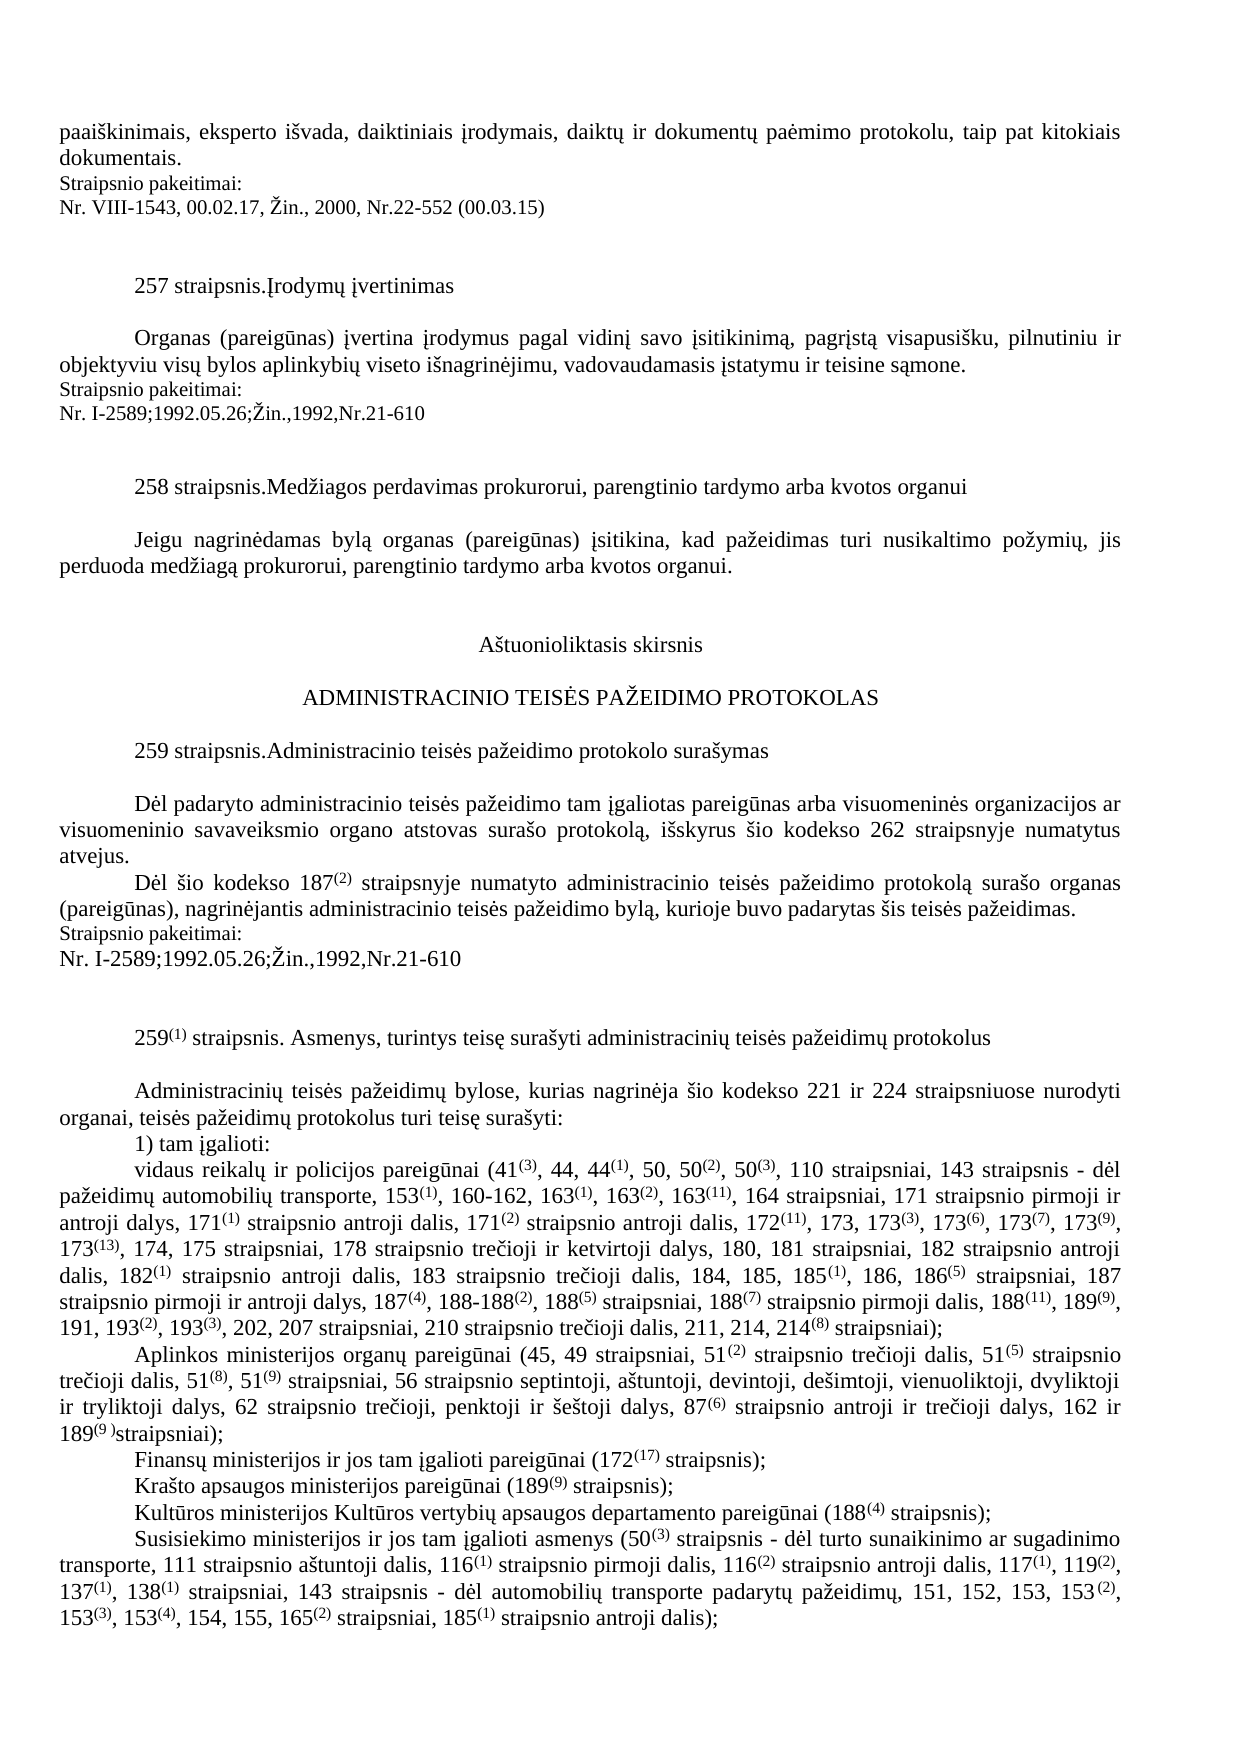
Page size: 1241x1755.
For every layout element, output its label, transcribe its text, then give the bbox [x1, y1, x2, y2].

text Aštuonioliktasis skirsnis [59, 631, 1122, 658]
text Nr. VIII-1543, 00.02.17, Žin., 2000, Nr.22-552 (00.03.15) [59, 195, 1122, 219]
text 1) tam įgalioti: [59, 1130, 1121, 1156]
text Straipsnio pakeitimai: [59, 171, 1122, 195]
text Krašto apsaugos ministerijos pareigūnai (189(9) straipsnis); [59, 1472, 1121, 1499]
text Dėl šio kodekso 187(2) straipsnyje numatyto administracinio teisės pažeidimo protokolą surašo organas (pareigūnas), nagrinėjantis administracinio teisės pažeidimo bylą, kurioje buvo padarytas šis teisės pažeidimas. [59, 869, 1122, 921]
text ADMINISTRACINIO TEISĖS PAŽEIDIMO PROTOKOLAS [59, 684, 1122, 711]
text Organas (pareigūnas) įvertina įrodymus pagal vidinį savo įsitikinimą, pagrįstą visapusišku, pilnutiniu ir objektyviu visų bylos aplinkybių viseto išnagrinėjimu, vadovaudamasis įstatymu ir teisine sąmone. [59, 324, 1122, 377]
text 257 straipsnis.Įrodymų įvertinimas [59, 272, 1122, 298]
text Nr. I-2589;1992.05.26;Žin.,1992,Nr.21-610 [59, 401, 1122, 425]
text Jeigu nagrinėdamas bylą organas (pareigūnas) įsitikina, kad pažeidimas turi nusikaltimo požymių, jis perduoda medžiagą prokurorui, parengtinio tardymo arba kvotos organui. [59, 526, 1122, 579]
text 258 straipsnis.Medžiagos perdavimas prokurorui, parengtinio tardymo arba kvotos organui [59, 473, 1122, 500]
text paaiškinimais, eksperto išvada, daiktiniais įrodymais, daiktų ir dokumentų paėmimo protokolu, taip pat kitokiais dokumentais. [59, 118, 1122, 171]
text Straipsnio pakeitimai: [59, 921, 1122, 945]
text Dėl padaryto administracinio teisės pažeidimo tam įgaliotas pareigūnas arba visuomeninės organizacijos ar visuomeninio savaveiksmio organo atstovas surašo protokolą, išskyrus šio kodekso 262 straipsnyje numatytus atvejus. [59, 789, 1122, 869]
text 259 straipsnis.Administracinio teisės pažeidimo protokolo surašymas [59, 737, 1122, 763]
text Straipsnio pakeitimai: [59, 377, 1122, 401]
text Administracinių teisės pažeidimų bylose, kurias nagrinėja šio kodekso 221 ir 224 straipsniuose nurodyti organai, teisės pažeidimų protokolus turi teisę surašyti: [59, 1077, 1122, 1130]
text Nr. I-2589;1992.05.26;Žin.,1992,Nr.21-610 [59, 945, 1122, 972]
text Susisiekimo ministerijos ir jos tam įgalioti asmenys (50(3) straipsnis - dėl turto sunaikinimo ar sugadinimo transporte, 111 straipsnio aštuntoji dalis, 116(1) straipsnio pirmoji dalis, 116(2) straipsnio antroji dalis, 117(1), 119(2), 137(1), 138(1) straipsniai, 143 straipsnis - dėl automobilių transporte padarytų pažeidimų, 151, 152, 153, 153(2), 153(3), 153(4), 154, 155, 165(2) straipsniai, 185(1) straipsnio antroji dalis); [59, 1525, 1121, 1631]
text vidaus reikalų ir policijos pareigūnai (41(3), 44, 44(1), 50, 50(2), 50(3), 110 straipsniai, 143 straipsnis - dėl pažeidimų automobilių transporte, 153(1), 160-162, 163(1), 163(2), 163(11), 164 straipsniai, 171 straipsnio pirmoji ir antroji dalys, 171(1) straipsnio antroji dalis, 171(2) straipsnio antroji dalis, 172(11), 173, 173(3), 173(6), 173(7), 173(9), 173(13), 174, 175 straipsniai, 178 straipsnio trečioji ir ketvirtoji dalys, 180, 181 straipsniai, 182 straipsnio antroji dalis, 182(1) straipsnio antroji dalis, 183 straipsnio trečioji dalis, 184, 185, 185(1), 186, 186(5) straipsniai, 187 straipsnio pirmoji ir antroji dalys, 187(4), 188-188(2), 188(5) straipsniai, 188(7) straipsnio pirmoji dalis, 188(11), 189(9), 191, 193(2), 193(3), 202, 207 straipsniai, 210 straipsnio trečioji dalis, 211, 214, 214(8) straipsniai); [59, 1156, 1121, 1341]
text 259(1) straipsnis. Asmenys, turintys teisę surašyti administracinių teisės pažeidimų protokolus [59, 1024, 1122, 1051]
text Kultūros ministerijos Kultūros vertybių apsaugos departamento pareigūnai (188(4) straipsnis); [59, 1499, 1121, 1525]
text Finansų ministerijos ir jos tam įgalioti pareigūnai (172(17) straipsnis); [59, 1446, 1121, 1472]
text Aplinkos ministerijos organų pareigūnai (45, 49 straipsniai, 51(2) straipsnio trečioji dalis, 51(5) straipsnio trečioji dalis, 51(8), 51(9) straipsniai, 56 straipsnio septintoji, aštuntoji, devintoji, dešimtoji, vienuoliktoji, dvyliktoji ir tryliktoji dalys, 62 straipsnio trečioji, penktoji ir šeštoji dalys, 87(6) straipsnio antroji ir trečioji dalys, 162 ir 189(9 )straipsniai); [59, 1341, 1121, 1446]
